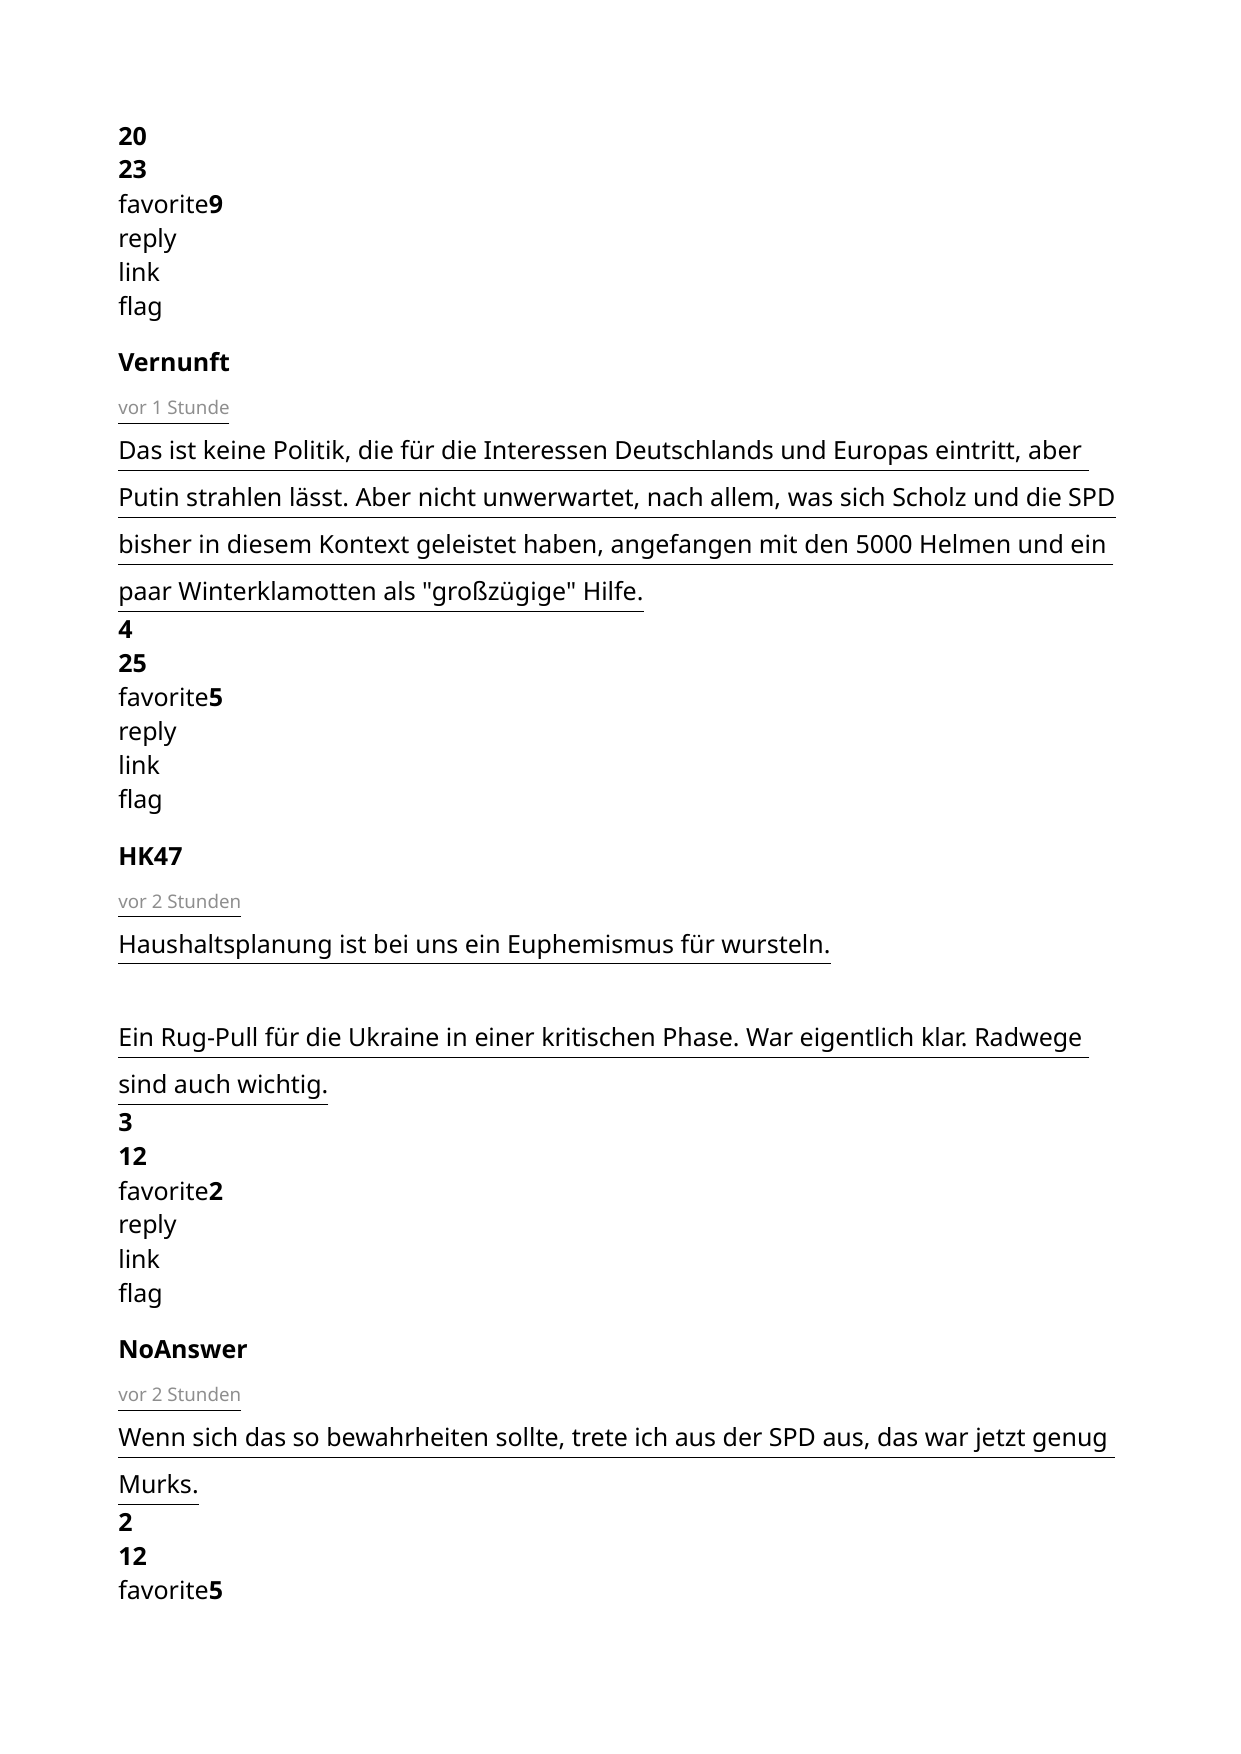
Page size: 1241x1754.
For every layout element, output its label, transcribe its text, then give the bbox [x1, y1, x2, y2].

text flag [118, 288, 1122, 322]
text favorite2 [118, 1173, 1122, 1207]
text flag [118, 1275, 1122, 1309]
text 12 [118, 1139, 1122, 1173]
text Vernunft [118, 338, 1114, 379]
text favorite5 [118, 1573, 1122, 1607]
text 3 [118, 1105, 1122, 1139]
text link [118, 748, 1122, 782]
text Das ist keine Politik, die für die Interessen Deutschlands und Europas eintritt, aber Putin strahlen lässt. Aber nicht unwerwartet, nach allem, was sich Scholz und die SPD bisher in diesem Kontext geleistet haben, angefangen mit den 5000 Helmen und ein paar Winterklamotten als "großzügige" Hilfe. [118, 424, 1122, 612]
text link [118, 1241, 1122, 1275]
text vor 2 Stunden [118, 1381, 1122, 1411]
text Haushaltsplanung ist bei uns ein Euphemismus für wursteln. Ein Rug-Pull für die Ukraine in einer kritischen Phase. War eigentlich klar. Radwege sind auch wichtig. [118, 917, 1122, 1105]
text 2 [118, 1505, 1122, 1539]
text NoAnswer [118, 1325, 1114, 1366]
text reply [118, 220, 1122, 254]
text vor 1 Stunde [118, 394, 1122, 424]
text favorite5 [118, 680, 1122, 714]
text 23 [118, 152, 1122, 186]
text reply [118, 714, 1122, 748]
text flag [118, 782, 1122, 816]
text favorite9 [118, 186, 1122, 220]
text reply [118, 1207, 1122, 1241]
text 4 [118, 612, 1122, 646]
text 20 [118, 118, 1122, 152]
text HK47 [118, 832, 1114, 872]
text 25 [118, 646, 1122, 680]
text Wenn sich das so bewahrheiten sollte, trete ich aus der SPD aus, das war jetzt genug Murks. [118, 1411, 1122, 1505]
text vor 2 Stunden [118, 888, 1122, 917]
text 12 [118, 1539, 1122, 1573]
text link [118, 254, 1122, 288]
